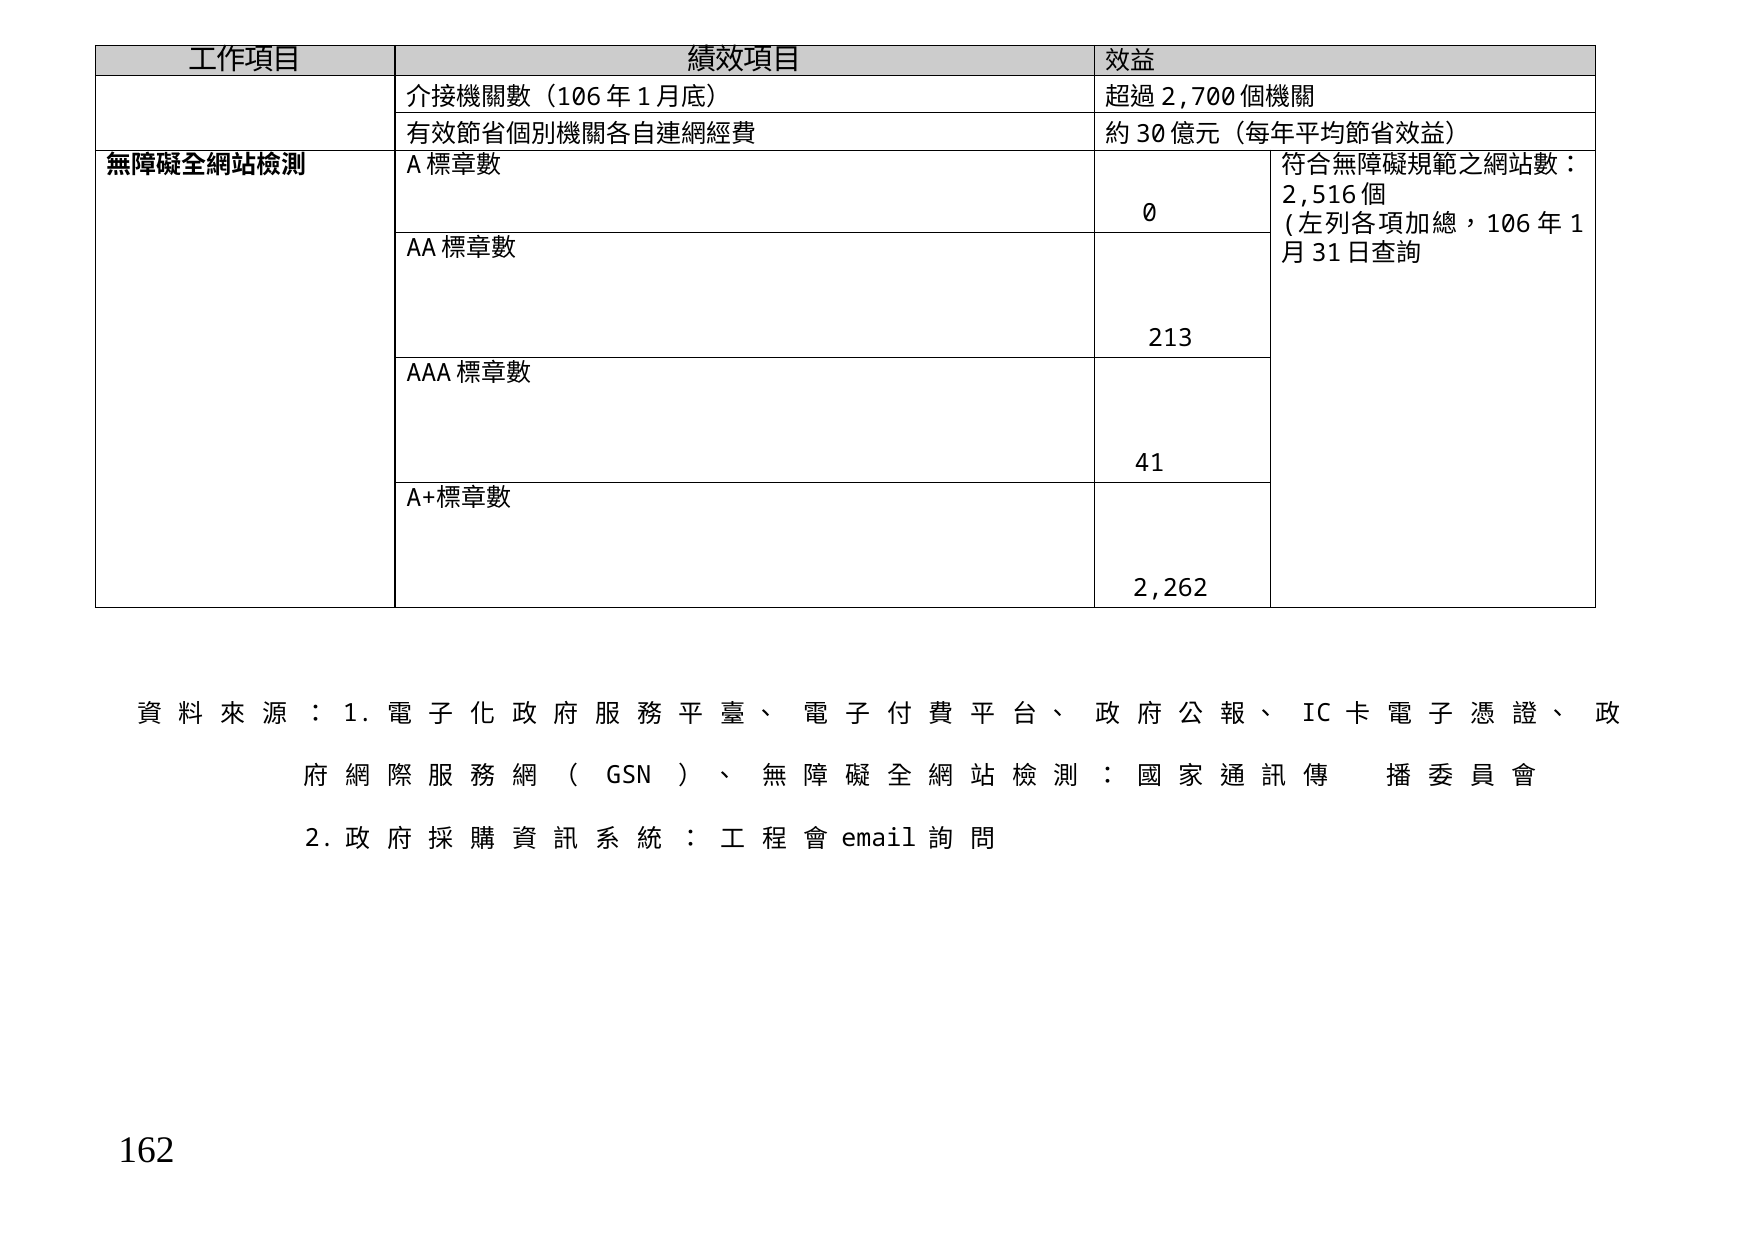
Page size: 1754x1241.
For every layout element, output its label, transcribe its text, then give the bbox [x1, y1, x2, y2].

table_header 工作項目 [96, 46, 394, 75]
table_cell A標章數 [396, 151, 1094, 232]
text 2.政府採購資訊系統：工程會email詢問 [128, 795, 1628, 857]
table_cell 41 [1095, 358, 1270, 482]
table_cell 約30億元（每年平均節省效益） [1095, 113, 1595, 149]
table_cell 介接機關數（106年1月底） [396, 76, 1094, 112]
table_cell 無障礙全網站檢測 [96, 151, 394, 607]
table_cell 0 [1095, 151, 1270, 232]
table_header 績效項目 [396, 46, 1094, 75]
table_cell 超過2,700個機關 [1095, 76, 1595, 112]
table_cell 符合無障礙規範之網站數：2,516個 (左列各項加總，106年1月31日查詢 [1271, 151, 1595, 607]
table_cell A+標章數 [396, 483, 1094, 607]
table_cell 2,262 [1095, 483, 1270, 607]
table_cell 213 [1095, 233, 1270, 357]
text 資料來源：1.電子化政府服務平臺、電子付費平台、政府公報、IC卡電子憑證、政府網際服務網（GSN）、無障礙全網站檢測：國家通訊傳 播委員會 [128, 670, 1628, 795]
table_cell AA標章數 [396, 233, 1094, 357]
table_cell AAA標章數 [396, 358, 1094, 482]
table_cell [96, 76, 394, 149]
table_header 效益 [1095, 46, 1595, 75]
table_cell 有效節省個別機關各自連網經費 [396, 113, 1094, 149]
